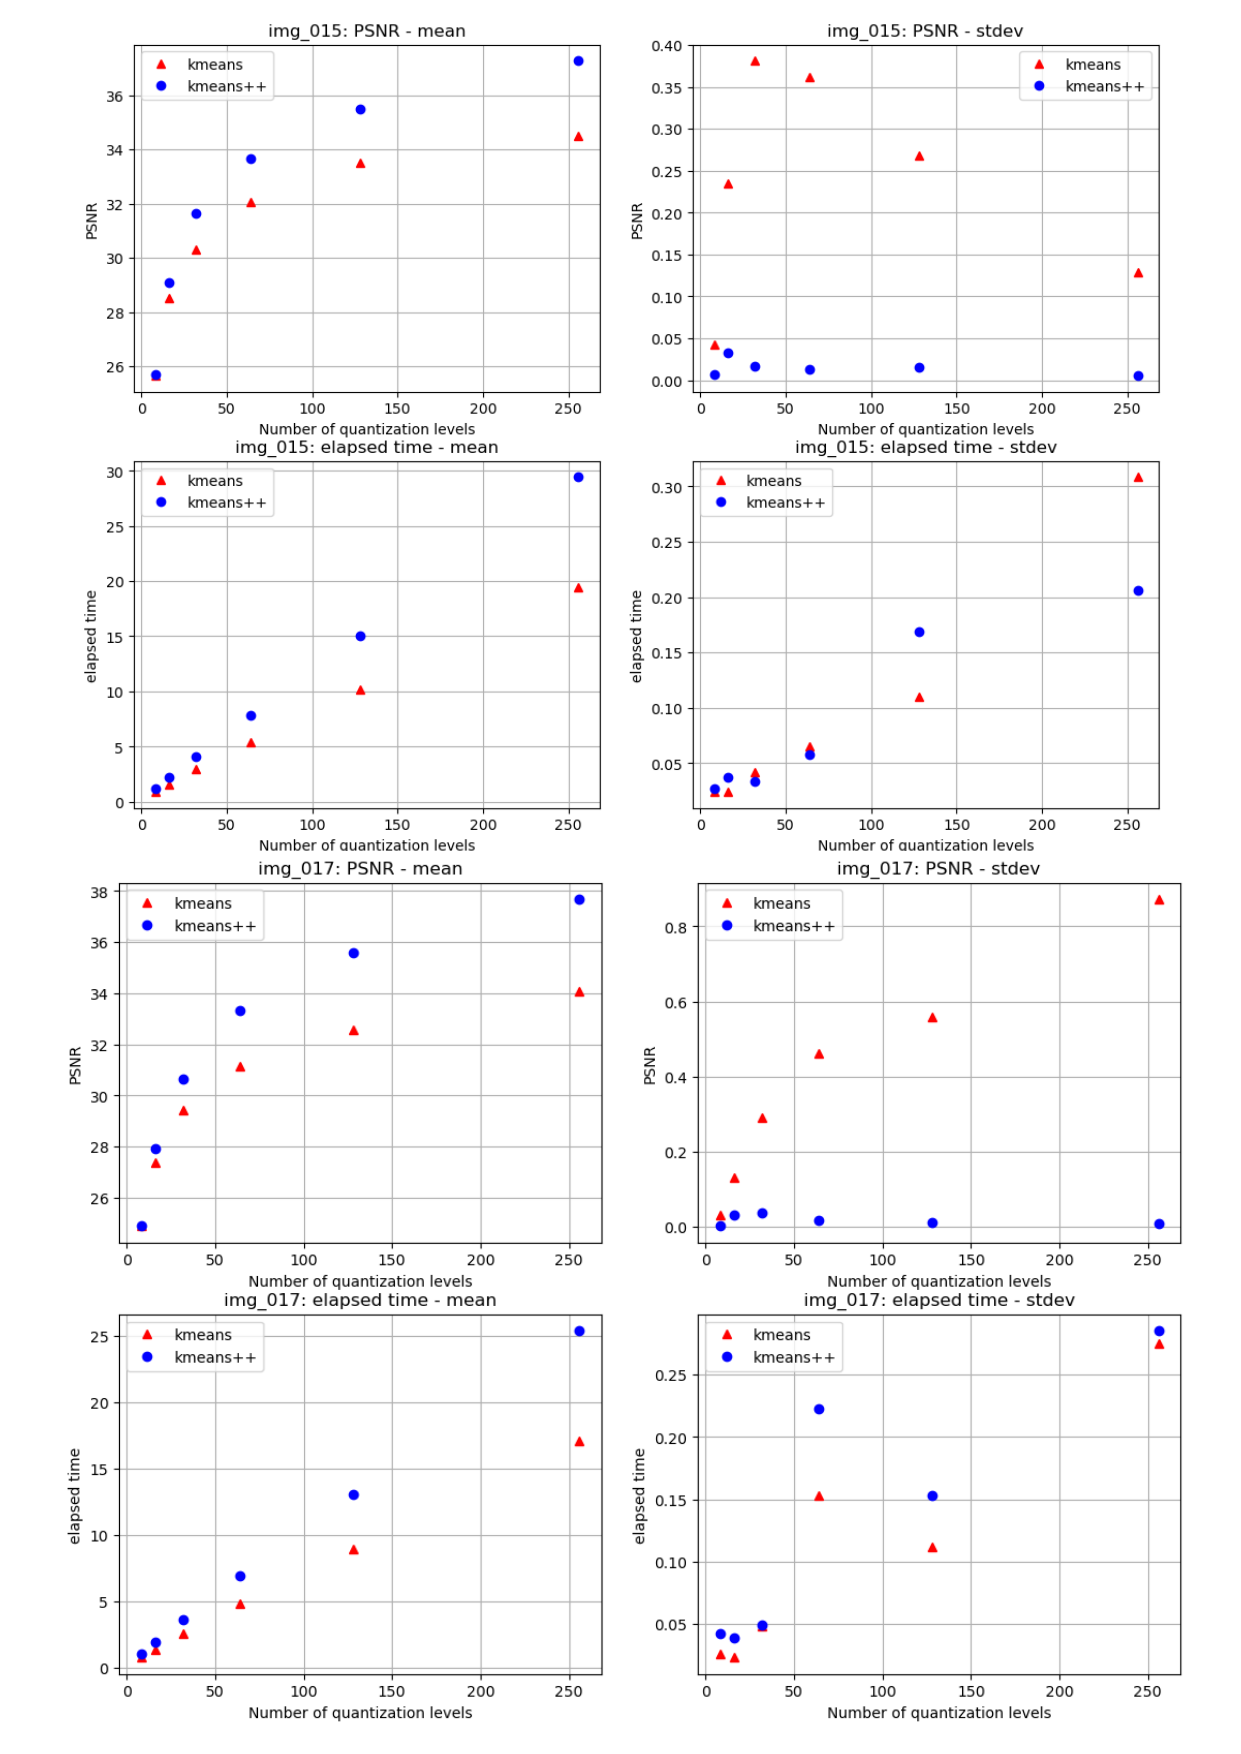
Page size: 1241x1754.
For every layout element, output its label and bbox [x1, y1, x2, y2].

picture [58, 14, 1191, 1731]
